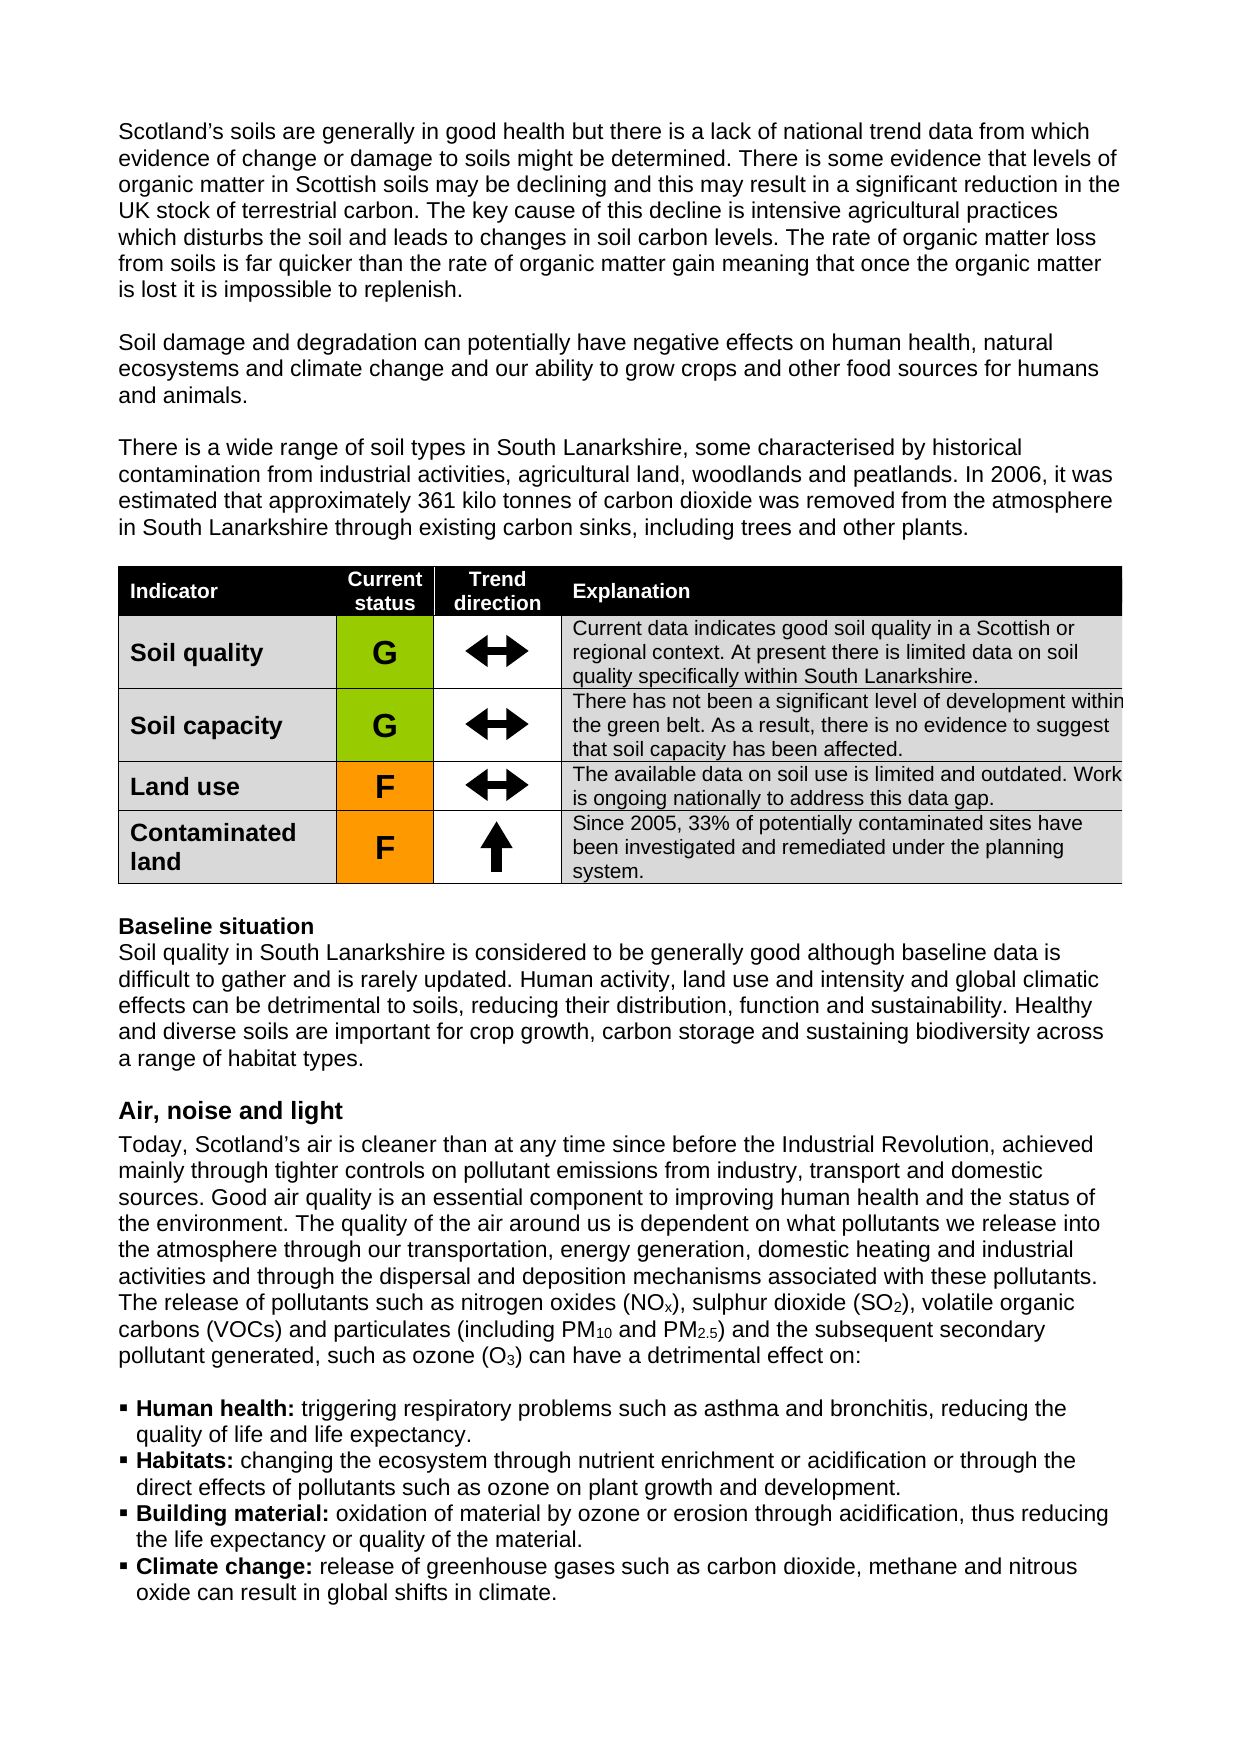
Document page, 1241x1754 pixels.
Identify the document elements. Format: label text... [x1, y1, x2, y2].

list Climate change: release of greenhouse gases such as carbon dioxide, methane and nitrous oxide can result in global shifts in climate. [118, 1553, 1122, 1605]
list Habitats: changing the ecosystem through nutrient enrichment or acidification or through the direct effects of pollutants such as ozone on plant growth and development. [118, 1447, 1122, 1500]
text Today, Scotland’s air is cleaner than at any time since before the Industrial Revolution, achieved mainly through tighter controls on pollutant emissions from industry, transport and domestic sources. Good air quality is an essential component to improving human health and the status of the environment. The quality of the air around us is dependent on what pollutants we release into the atmosphere through our transportation, energy generation, domestic heating and industrial activities and through the dispersal and deposition mechanisms associated with these pollutants. The release of pollutants such as nitrogen oxides (NOx), sulphur dioxide (SO2), volatile organic carbons (VOCs) and particulates (including PM10 and PM2.5) and the subsequent secondary pollutant generated, such as ozone (O3) can have a detrimental effect on: [118, 1131, 1122, 1368]
text Soil quality in South Lanarkshire is considered to be generally good although baseline data is difficult to gather and is rarely updated. Human activity, land use and intensity and global climatic effects can be detrimental to soils, reducing their distribution, function and sustainability. Healthy and diverse soils are important for crop growth, carbon storage and sustaining biodiversity across a range of habitat types. [118, 939, 1122, 1071]
list Building material: oxidation of material by ozone or erosion through acidification, thus reducing the life expectancy or quality of the material. [118, 1500, 1122, 1553]
text Baseline situation [118, 913, 1122, 939]
text There is a wide range of soil types in South Lanarkshire, some characterised by historical contamination from industrial activities, agricultural land, woodlands and peatlands. In 2006, it was estimated that approximately 361 kilo tonnes of carbon dioxide was removed from the atmosphere in South Lanarkshire through existing carbon sinks, including trees and other plants. [118, 434, 1122, 540]
list Human health: triggering respiratory problems such as asthma and bronchitis, reducing the quality of life and life expectancy. [118, 1394, 1122, 1447]
text Scotland’s soils are generally in good health but there is a lack of national trend data from which evidence of change or damage to soils might be determined. There is some evidence that levels of organic matter in Scottish soils may be declining and this may result in a significant reduction in the UK stock of terrestrial carbon. The key cause of this decline is intensive agricultural practices which disturbs the soil and leads to changes in soil carbon levels. The rate of organic matter loss from soils is far quicker than the rate of organic matter gain meaning that once the organic matter is lost it is impossible to replenish. [118, 118, 1122, 303]
subtitle Air, noise and light [118, 1096, 1122, 1125]
text Soil damage and degradation can potentially have negative effects on human health, natural ecosystems and climate change and our ability to grow crops and other food sources for humans and animals. [118, 329, 1122, 408]
